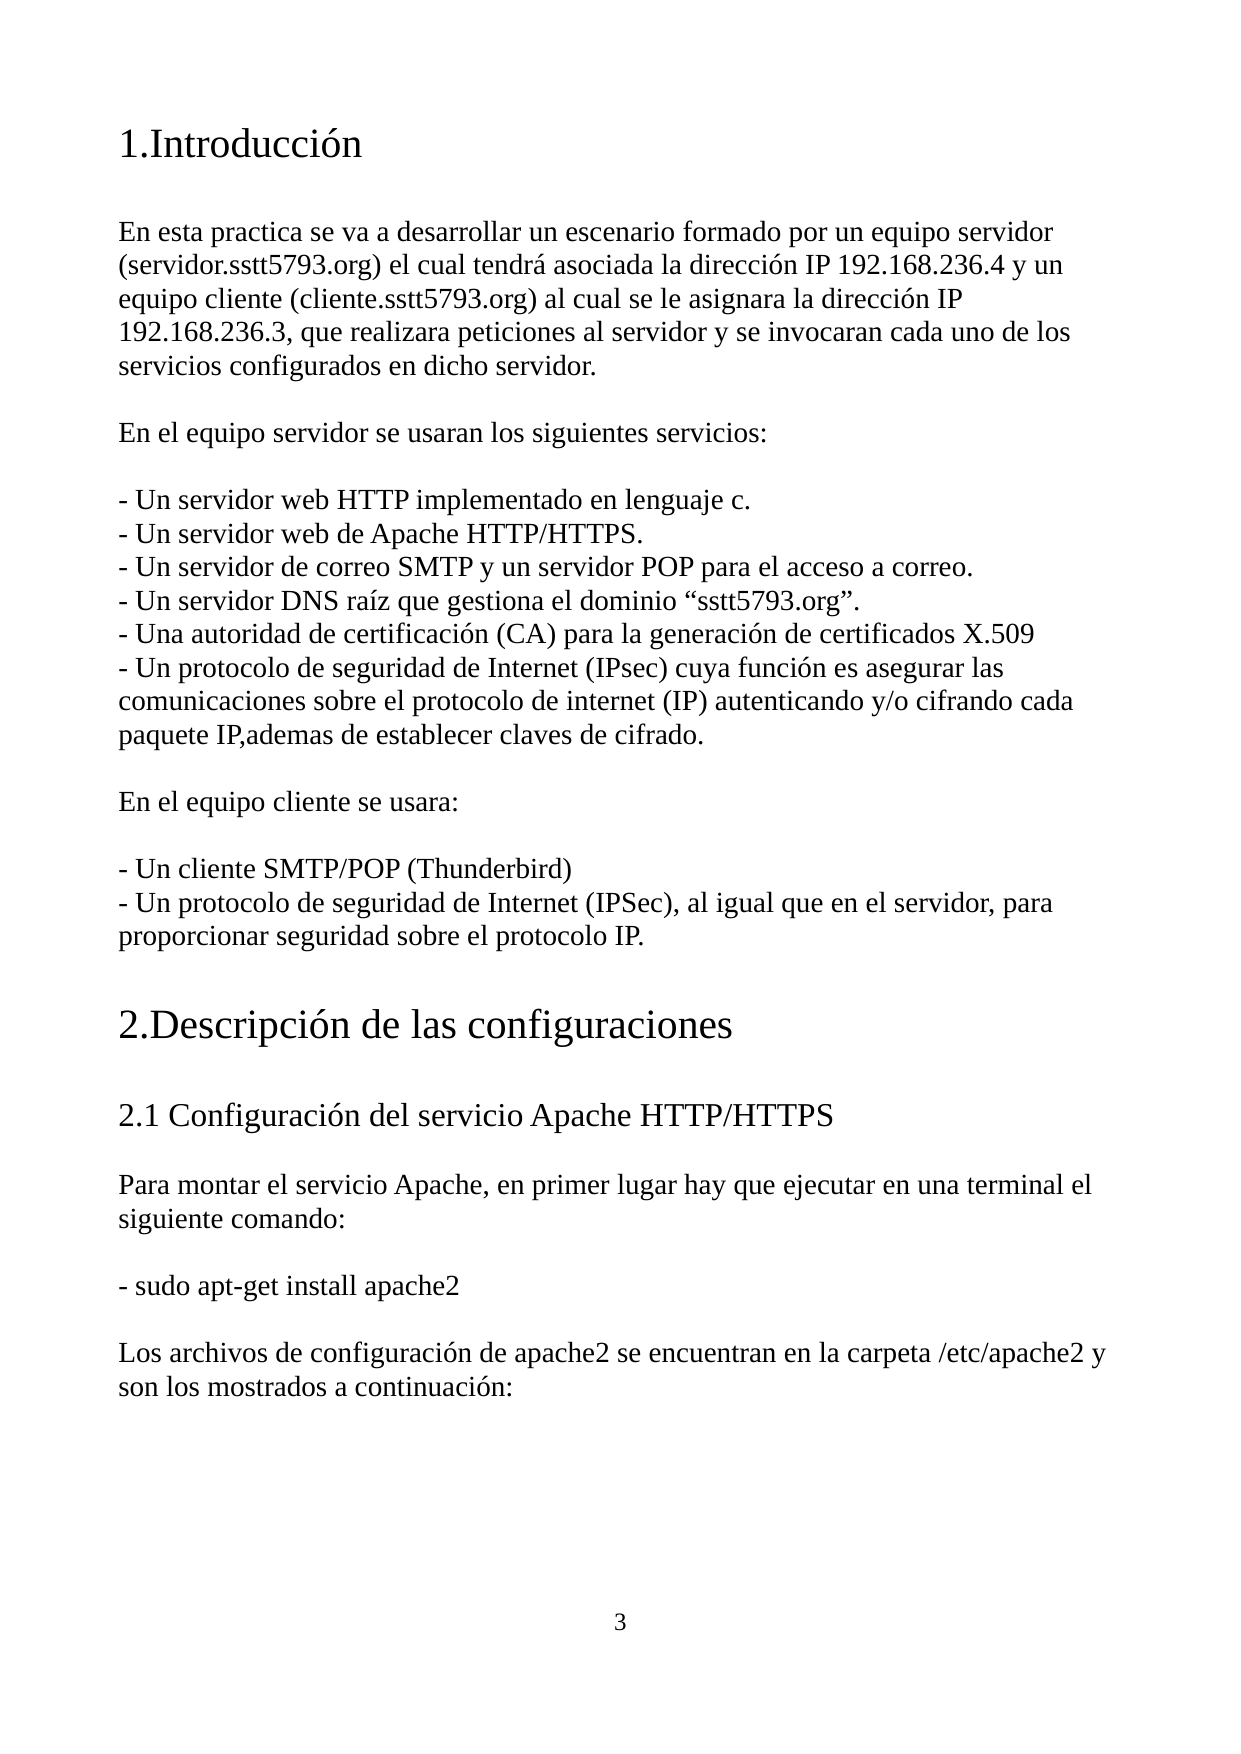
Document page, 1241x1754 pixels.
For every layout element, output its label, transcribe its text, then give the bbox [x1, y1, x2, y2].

text 1.Introducción [118, 118, 1122, 166]
text - Un protocolo de seguridad de Internet (IPsec) cuya función es asegurar las comunicaciones sobre el protocolo de internet (IP) autenticando y/o cifrando cada paquete IP,ademas de establecer claves de cifrado. [118, 650, 1122, 751]
text - Un servidor de correo SMTP y un servidor POP para el acceso a correo. [118, 549, 1122, 583]
text En esta practica se va a desarrollar un escenario formado por un equipo servidor (servidor.sstt5793.org) el cual tendrá asociada la dirección IP 192.168.236.4 y un equipo cliente (cliente.sstt5793.org) al cual se le asignara la dirección IP 192.168.236.3, que realizara peticiones al servidor y se invocaran cada uno de los servicios configurados en dicho servidor. [118, 214, 1122, 382]
text - Un protocolo de seguridad de Internet (IPSec), al igual que en el servidor, para proporcionar seguridad sobre el protocolo IP. [118, 885, 1122, 952]
text Los archivos de configuración de apache2 se encuentran en la carpeta /etc/apache2 y son los mostrados a continuación: [118, 1335, 1122, 1402]
text En el equipo servidor se usaran los siguientes servicios: [118, 415, 1122, 449]
text En el equipo cliente se usara: [118, 784, 1122, 818]
text - Un servidor web de Apache HTTP/HTTPS. [118, 516, 1122, 549]
text - Un servidor DNS raíz que gestiona el dominio “sstt5793.org”. [118, 583, 1122, 616]
text - Una autoridad de certificación (CA) para la generación de certificados X.509 [118, 616, 1122, 650]
text 2.1 Configuración del servicio Apache HTTP/HTTPS [118, 1096, 1122, 1134]
text - Un cliente SMTP/POP (Thunderbird) [118, 851, 1122, 885]
text - sudo apt-get install apache2 [118, 1268, 1122, 1302]
text Para montar el servicio Apache, en primer lugar hay que ejecutar en una terminal el siguiente comando: [118, 1167, 1122, 1234]
text - Un servidor web HTTP implementado en lenguaje c. [118, 482, 1122, 516]
text 2.Descripción de las configuraciones [118, 1000, 1122, 1048]
